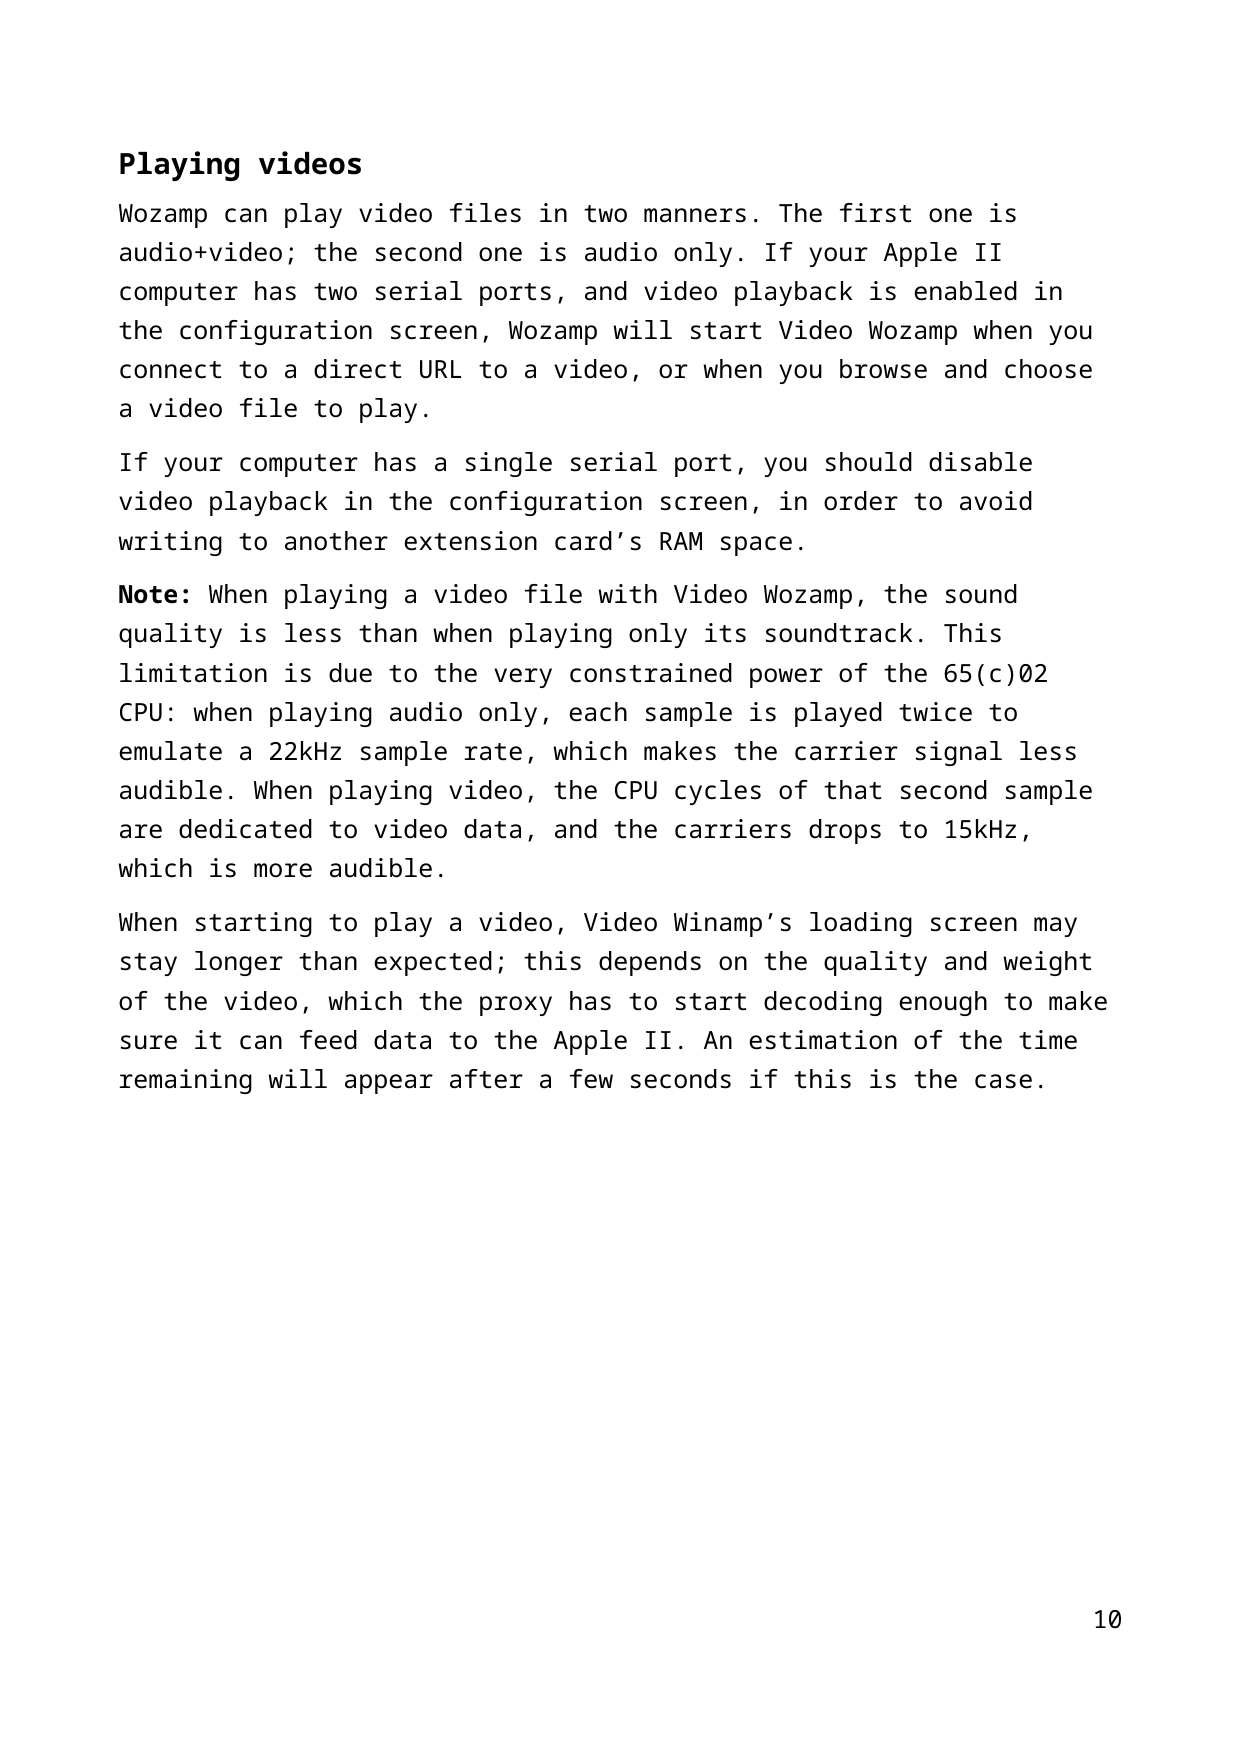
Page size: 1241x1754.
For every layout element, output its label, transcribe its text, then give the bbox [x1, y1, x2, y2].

text When starting to play a video, Video Winamp’s loading screen may stay longer than expected; this depends on the quality and weight of the video, which the proxy has to start decoding enough to make sure it can feed data to the Apple II. An estimation of the time remaining will appear after a few seconds if this is the case. [118, 905, 1122, 1096]
text If your computer has a single serial port, you should disable video playback in the configuration screen, in order to avoid writing to another extension card’s RAM space. [118, 445, 1122, 557]
text Wozamp can play video files in two manners. The first one is audio+video; the second one is audio only. If your Apple II computer has two serial ports, and video playback is enabled in the configuration screen, Wozamp will start Video Wozamp when you connect to a direct URL to a video, or when you browse and choose a video file to play. [118, 195, 1122, 425]
text Note: When playing a video file with Video Wozamp, the sound quality is less than when playing only its soundtrack. This limitation is due to the very constrained power of the 65(c)02 CPU: when playing audio only, each sample is played twice to emulate a 22kHz sample rate, which makes the carrier signal less audible. When playing video, the CPU cycles of that second sample are dedicated to video data, and the carriers drops to 15kHz, which is more audible. [118, 577, 1122, 885]
subtitle Playing videos [118, 143, 1122, 183]
